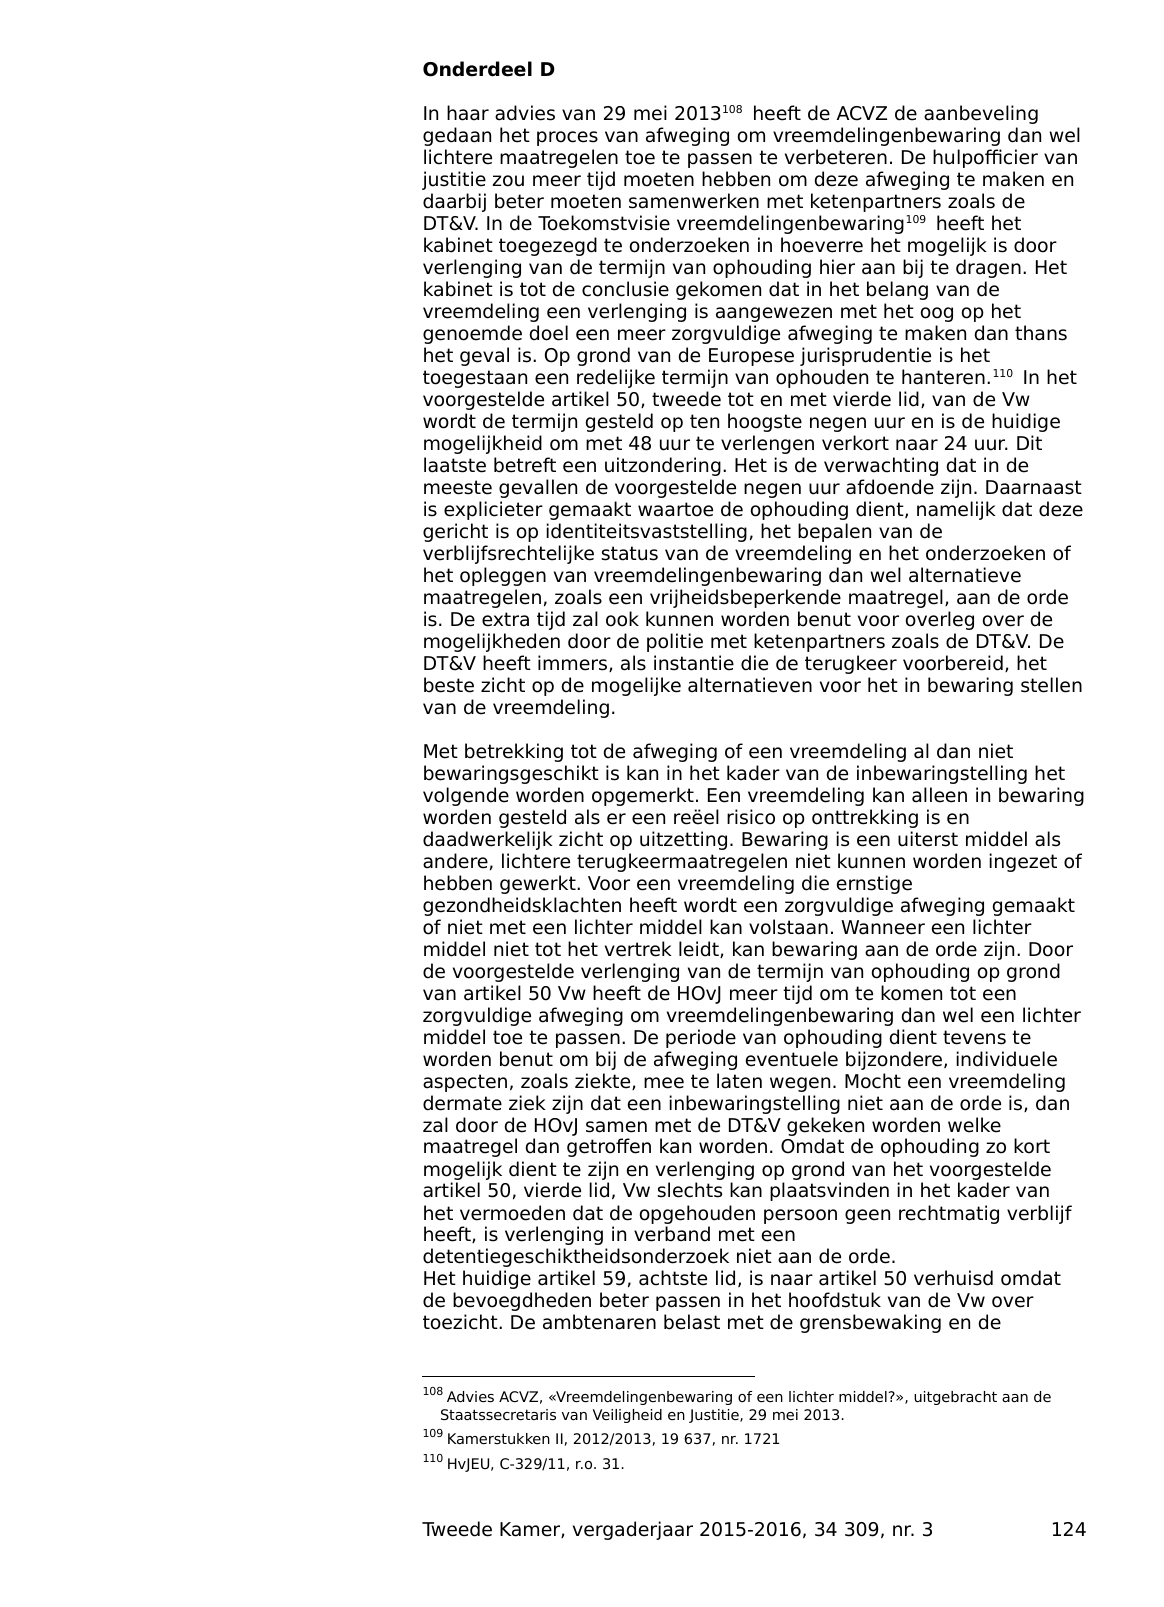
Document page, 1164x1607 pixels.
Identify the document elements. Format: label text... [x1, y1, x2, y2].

subtitle Onderdeel D [422, 59, 1087, 81]
text Met betrekking tot de afweging of een vreemdeling al dan niet bewaringsgeschikt is kan in het kader van de inbewaringstelling het volgende worden opgemerkt. Een vreemdeling kan alleen in bewaring worden gesteld als er een reëel risico op onttrekking is en daadwerkelijk zicht op uitzetting. Bewaring is een uiterst middel als andere, lichtere terugkeermaatregelen niet kunnen worden ingezet of hebben gewerkt. Voor een vreemdeling die ernstige gezondheidsklachten heeft wordt een zorgvuldige afweging gemaakt of niet met een lichter middel kan volstaan. Wanneer een lichter middel niet tot het vertrek leidt, kan bewaring aan de orde zijn. Door de voorgestelde verlenging van de termijn van ophouding op grond van artikel 50 Vw heeft de HOvJ meer tijd om te komen tot een zorgvuldige afweging om vreemdelingenbewaring dan wel een lichter middel toe te passen. De periode van ophouding dient tevens te worden benut om bij de afweging eventuele bijzondere, individuele aspecten, zoals ziekte, mee te laten wegen. Mocht een vreemdeling dermate ziek zijn dat een inbewaringstelling niet aan de orde is, dan zal door de HOvJ samen met de DT&V gekeken worden welke maatregel dan getroffen kan worden. Omdat de ophouding zo kort mogelijk dient te zijn en verlenging op grond van het voorgestelde artikel 50, vierde lid, Vw slechts kan plaatsvinden in het kader van het vermoeden dat de opgehouden persoon geen rechtmatig verblijf heeft, is verlenging in verband met een detentiegeschiktheidsonderzoek niet aan de orde. [422, 741, 1087, 1268]
text Advies ACVZ, «Vreemdelingenbewaring of een lichter middel?», uitgebracht aan de Staatssecretaris van Veiligheid en Justitie, 29 mei 2013. [422, 1385, 1087, 1424]
text Kamerstukken II, 2012/2013, 19 637, nr. 1721 [422, 1427, 1087, 1449]
text HvJEU, C-329/11, r.o. 31. [422, 1452, 1087, 1474]
text In haar advies van 29 mei 2013 heeft de ACVZ de aanbeveling gedaan het proces van afweging om vreemdelingenbewaring dan wel lichtere maatregelen toe te passen te verbeteren. De hulpofficier van justitie zou meer tijd moeten hebben om deze afweging te maken en daarbij beter moeten samenwerken met ketenpartners zoals de DT&V. In de Toekomstvisie vreemdelingenbewaring heeft het kabinet toegezegd te onderzoeken in hoeverre het mogelijk is door verlenging van de termijn van ophouding hier aan bij te dragen. Het kabinet is tot de conclusie gekomen dat in het belang van de vreemdeling een verlenging is aangewezen met het oog op het genoemde doel een meer zorgvuldige afweging te maken dan thans het geval is. Op grond van de Europese jurisprudentie is het toegestaan een redelijke termijn van ophouden te hanteren. In het voorgestelde artikel 50, tweede tot en met vierde lid, van de Vw wordt de termijn gesteld op ten hoogste negen uur en is de huidige mogelijkheid om met 48 uur te verlengen verkort naar 24 uur. Dit laatste betreft een uitzondering. Het is de verwachting dat in de meeste gevallen de voorgestelde negen uur afdoende zijn. Daarnaast is explicieter gemaakt waartoe de ophouding dient, namelijk dat deze gericht is op identiteitsvaststelling, het bepalen van de verblijfsrechtelijke status van de vreemdeling en het onderzoeken of het opleggen van vreemdelingenbewaring dan wel alternatieve maatregelen, zoals een vrijheidsbeperkende maatregel, aan de orde is. De extra tijd zal ook kunnen worden benut voor overleg over de mogelijkheden door de politie met ketenpartners zoals de DT&V. De DT&V heeft immers, als instantie die de terugkeer voorbereid, het beste zicht op de mogelijke alternatieven voor het in bewaring stellen van de vreemdeling. [422, 103, 1087, 719]
text Het huidige artikel 59, achtste lid, is naar artikel 50 verhuisd omdat de bevoegdheden beter passen in het hoofdstuk van de Vw over toezicht. De ambtenaren belast met de grensbewaking en de [422, 1268, 1087, 1334]
